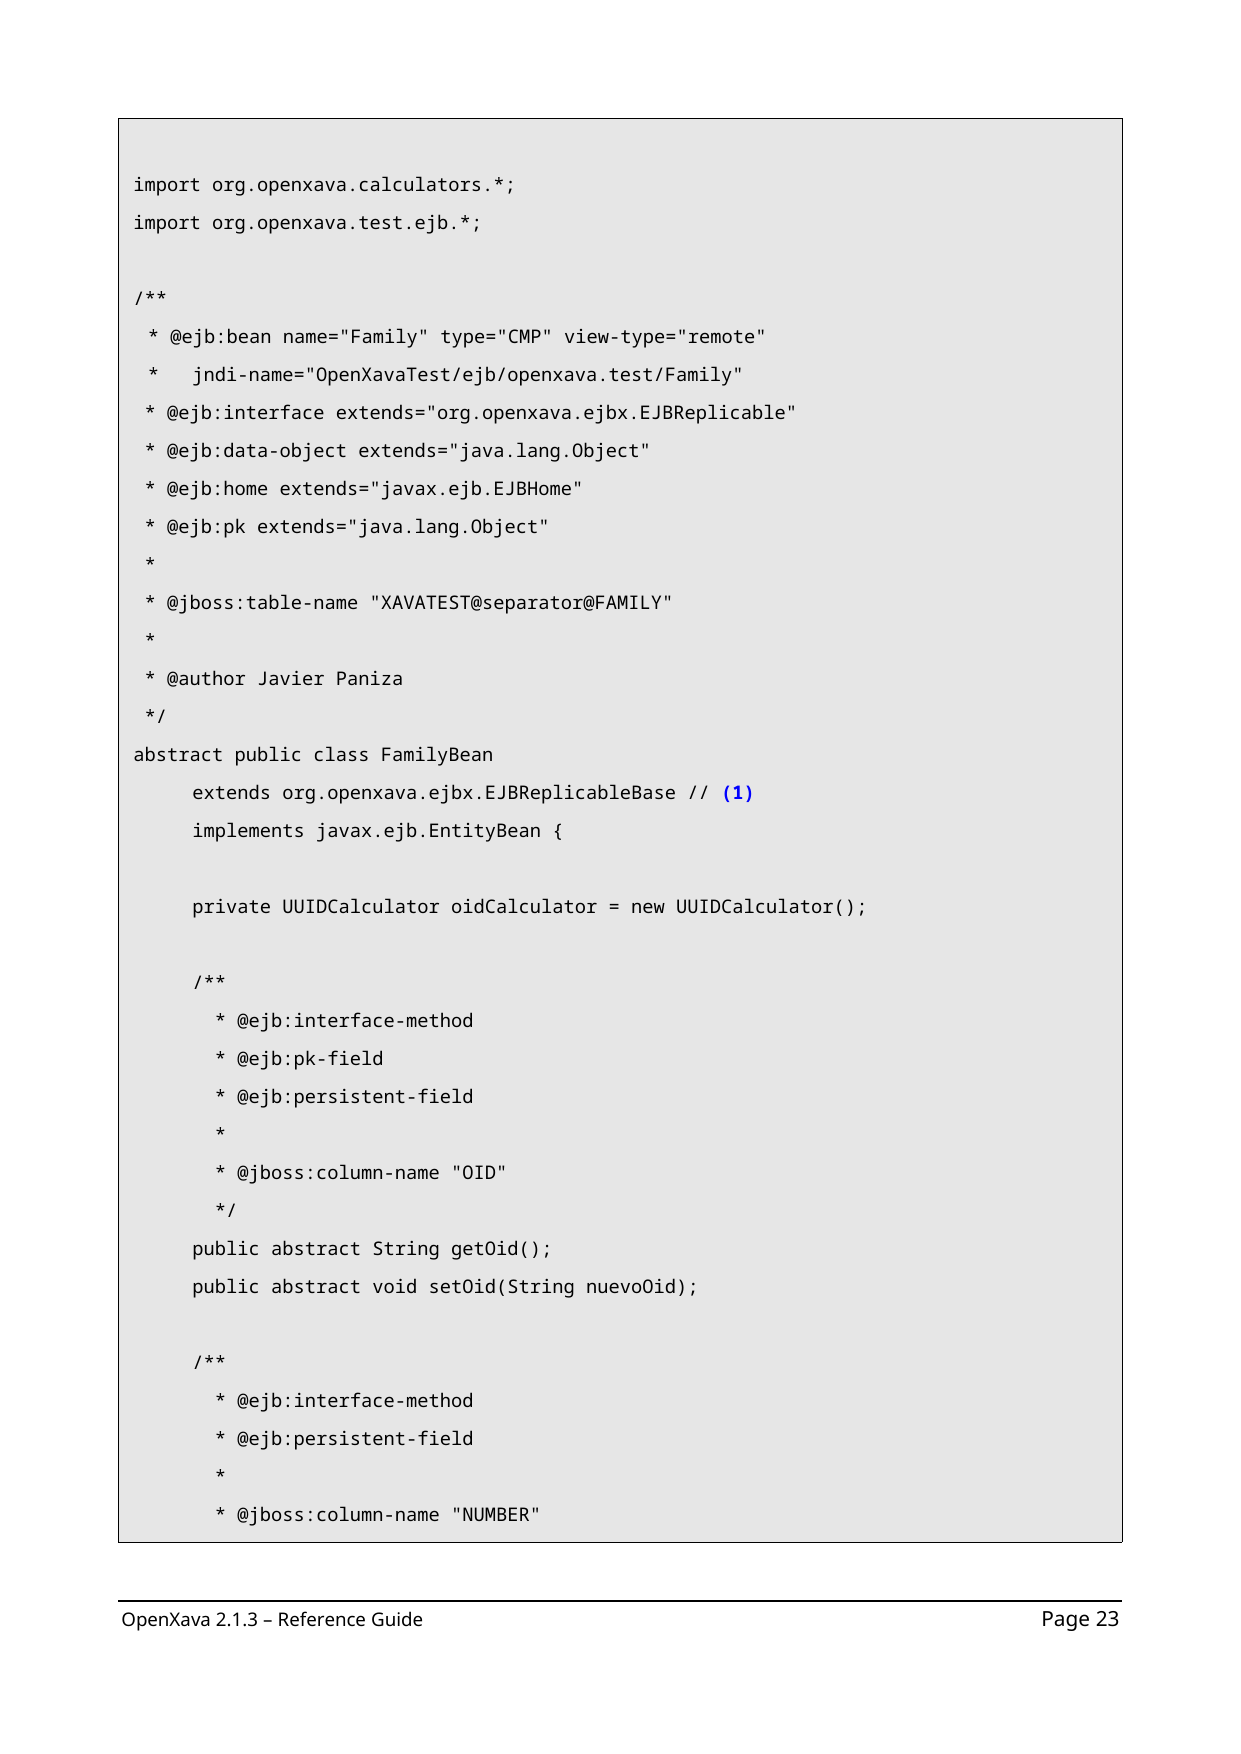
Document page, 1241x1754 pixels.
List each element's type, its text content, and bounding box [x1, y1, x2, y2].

text * [119, 612, 1122, 650]
text abstract public class FamilyBean [119, 726, 1122, 764]
text /** [119, 270, 1122, 308]
text * @ejb:pk extends="java.lang.Object" [119, 498, 1122, 536]
text private UUIDCalculator oidCalculator = new UUIDCalculator(); [119, 878, 1122, 917]
text */ [119, 688, 1122, 726]
text /** [119, 1335, 1122, 1373]
text import org.openxava.calculators.*; [119, 156, 1122, 194]
text /** [119, 954, 1122, 993]
text * @ejb:persistent-field [119, 1069, 1122, 1107]
text * @jboss:table-name "XAVATEST@separator@FAMILY" [119, 574, 1122, 612]
text implements javax.ejb.EntityBean { [119, 802, 1122, 841]
text * @jboss:column-name "NUMBER" [119, 1487, 1122, 1542]
text */ [119, 1183, 1122, 1221]
text * @ejb:interface-method [119, 1373, 1122, 1411]
text * [119, 536, 1122, 574]
text * @ejb:interface extends="org.openxava.ejbx.EJBReplicable" [119, 384, 1122, 422]
text public abstract String getOid(); [119, 1221, 1122, 1259]
text * @author Javier Paniza [119, 650, 1122, 688]
text * @ejb:home extends="javax.ejb.EJBHome" [119, 460, 1122, 498]
text * [119, 1449, 1122, 1487]
text * @ejb:pk-field [119, 1031, 1122, 1069]
text * @ejb:persistent-field [119, 1411, 1122, 1449]
text public abstract void setOid(String nuevoOid); [119, 1259, 1122, 1297]
text * @ejb:interface-method [119, 993, 1122, 1031]
text * [119, 1107, 1122, 1145]
list * jndi-name="OpenXavaTest/ejb/openxava.test/Family" [119, 346, 1122, 384]
text * @jboss:column-name "OID" [119, 1145, 1122, 1183]
text * @ejb:data-object extends="java.lang.Object" [119, 422, 1122, 460]
list * @ejb:bean name="Family" type="CMP" view-type="remote" [119, 308, 1122, 346]
text import org.openxava.test.ejb.*; [119, 194, 1122, 232]
text extends org.openxava.ejbx.EJBReplicableBase // (1) [119, 764, 1122, 802]
